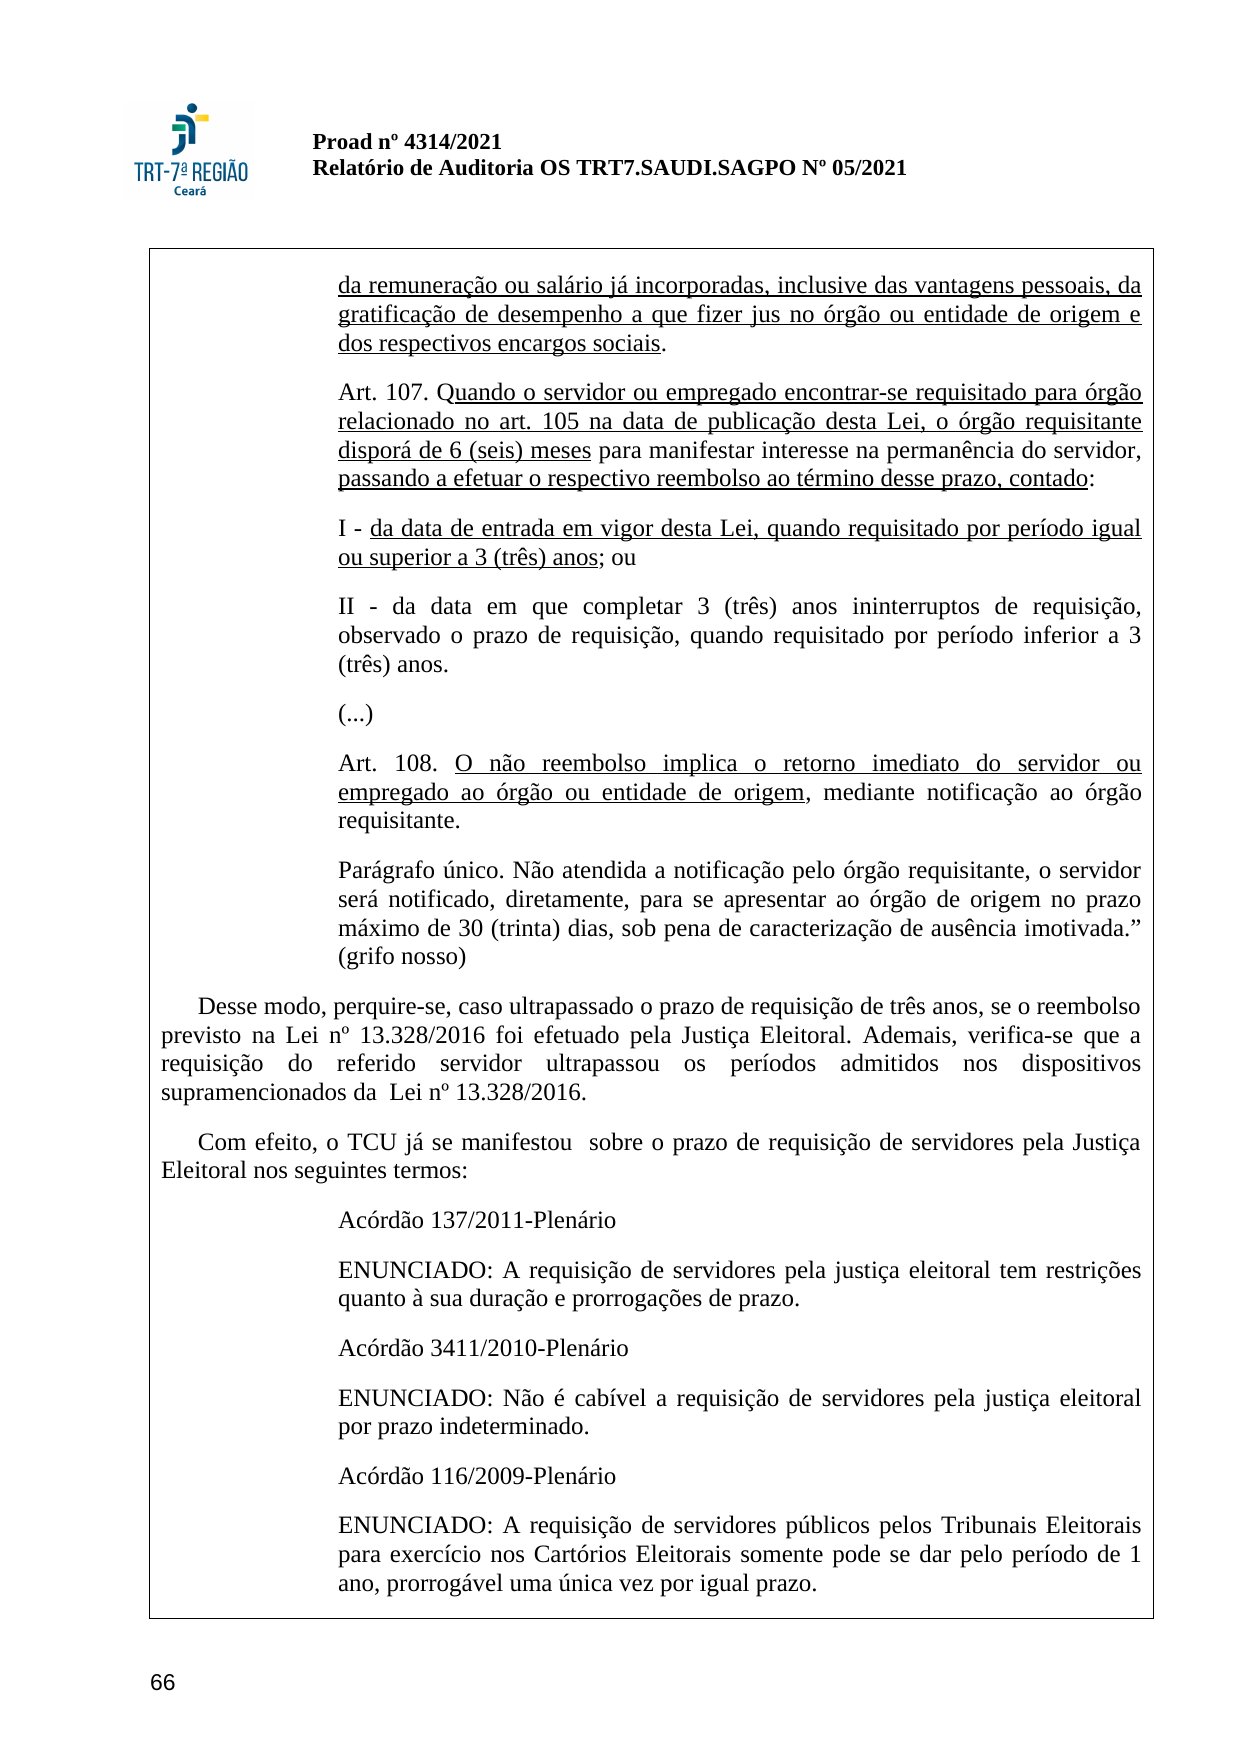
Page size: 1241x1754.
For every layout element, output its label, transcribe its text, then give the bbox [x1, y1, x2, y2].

table_cell da remuneração ou salário já incorporadas, inclusive das vantagens pessoais, da gratificação de desempenho a que fizer jus no órgão ou entidade de origem e dos respectivos encargos sociais. Art. 107. Quando o servidor ou empregado encontrar-se requisitado para órgão relacionado no art. 105 na data de publicação desta Lei, o órgão requisitante disporá de 6 (seis) meses para manifestar interesse na permanência do servidor, passando a efetuar o respectivo reembolso ao término desse prazo, contado: I - da data de entrada em vigor desta Lei, quando requisitado por período igual ou superior a 3 (três) anos; ou II - da data em que completar 3 (três) anos ininterruptos de requisição, observado o prazo de requisição, quando requisitado por período inferior a 3 (três) anos. (...) Art. 108. O não reembolso implica o retorno imediato do servidor ou empregado ao órgão ou entidade de origem, mediante notificação ao órgão requisitante. Parágrafo único. Não atendida a notificação pelo órgão requisitante, o servidor será notificado, diretamente, para se apresentar ao órgão de origem no prazo máximo de 30 (trinta) dias, sob pena de caracterização de ausência imotivada.” (grifo nosso) Desse modo, perquire-se, caso ultrapassado o prazo de requisição de três anos, se o reembolso previsto na Lei nº 13.328/2016 foi efetuado pela Justiça Eleitoral. Ademais, verifica-se que a requisição do referido servidor ultrapassou os períodos admitidos nos dispositivos supramencionados da Lei nº 13.328/2016. Com efeito, o TCU já se manifestou sobre o prazo de requisição de servidores pela Justiça Eleitoral nos seguintes termos: Acórdão 137/2011-Plenário ENUNCIADO: A requisição de servidores pela justiça eleitoral tem restrições quanto à sua duração e prorrogações de prazo. Acórdão 3411/2010-Plenário ENUNCIADO: Não é cabível a requisição de servidores pela justiça eleitoral por prazo indeterminado. Acórdão 116/2009-Plenário ENUNCIADO: A requisição de servidores públicos pelos Tribunais Eleitorais para exercício nos Cartórios Eleitorais somente pode se dar pelo período de 1 ano, prorrogável uma única vez por igual prazo. [150, 249, 1153, 1618]
picture [123, 101, 254, 201]
